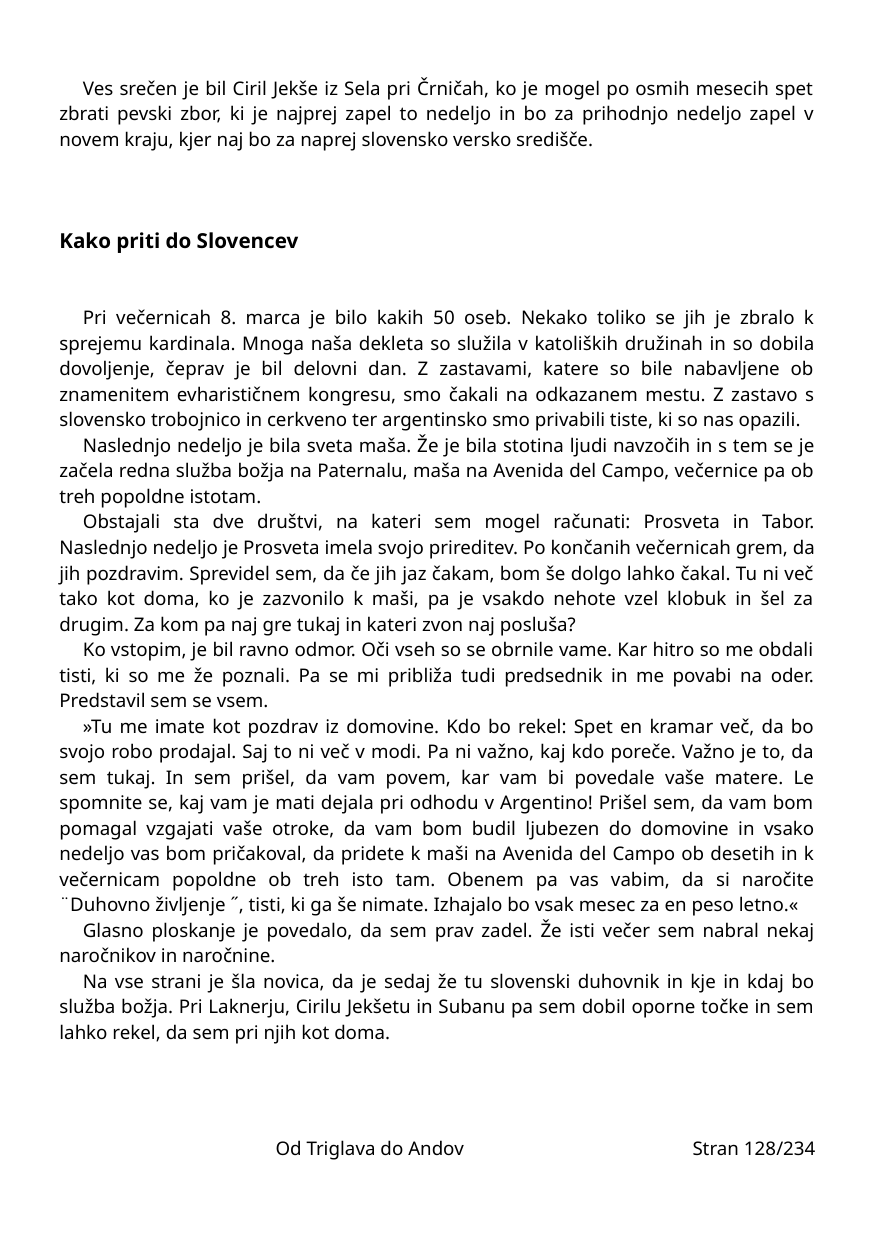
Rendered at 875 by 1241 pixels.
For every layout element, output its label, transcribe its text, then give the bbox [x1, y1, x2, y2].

text Naslednjo nedeljo je bila sveta maša. Že je bila stotina ljudi navzočih in s tem se je začela redna služba božja na Paternalu, maša na Avenida del Campo, večernice pa ob treh popoldne istotam. [59, 432, 815, 509]
text »Tu me imate kot pozdrav iz domovine. Kdo bo rekel: Spet en kramar več, da bo svojo robo prodajal. Saj to ni več v modi. Pa ni važno, kaj kdo poreče. Važno je to, da sem tukaj. In sem prišel, da vam povem, kar vam bi povedale vaše matere. Le spomnite se, kaj vam je mati dejala pri odhodu v Argentino! Prišel sem, da vam bom pomagal vzgajati vaše otroke, da vam bom budil ljubezen do domovine in vsako nedeljo vas bom pričakoval, da pridete k maši na Avenida del Campo ob desetih in k večernicam popoldne ob treh isto tam. Obenem pa vas vabim, da si naročite ¨Duhovno življenje ˝, tisti, ki ga še nimate. Izhajalo bo vsak mesec za en peso letno.« [59, 713, 815, 917]
text Glasno ploskanje je povedalo, da sem prav zadel. Že isti večer sem nabral nekaj naročnikov in naročnine. [59, 917, 815, 968]
text Pri večernicah 8. marca je bilo kakih 50 oseb. Nekako toliko se jih je zbralo k sprejemu kardinala. Mnoga naša dekleta so služila v katoliških družinah in so dobila dovoljenje, čeprav je bil delovni dan. Z zastavami, katere so bile nabavljene ob znamenitem evharističnem kongresu, smo čakali na odkazanem mestu. Z zastavo s slovensko trobojnico in cerkveno ter argentinsko smo privabili tiste, ki so nas opazili. [59, 305, 815, 432]
text Ves srečen je bil Ciril Jekše iz Sela pri Črničah, ko je mogel po osmih mesecih spet zbrati pevski zbor, ki je najprej zapel to nedeljo in bo za prihodnjo nedeljo zapel v novem kraju, kjer naj bo za naprej slovensko versko središče. [59, 75, 815, 152]
text Na vse strani je šla novica, da je sedaj že tu slovenski duhovnik in kje in kdaj bo služba božja. Pri Laknerju, Cirilu Jekšetu in Subanu pa sem dobil oporne točke in sem lahko rekel, da sem pri njih kot doma. [59, 968, 815, 1045]
text Ko vstopim, je bil ravno odmor. Oči vseh so se obrnile vame. Kar hitro so me obdali tisti, ki so me že poznali. Pa se mi približa tudi predsednik in me povabi na oder. Predstavil sem se vsem. [59, 636, 815, 713]
subtitle Kako priti do Slovencev [59, 203, 815, 254]
text Obstajali sta dve društvi, na kateri sem mogel računati: Prosveta in Tabor. Naslednjo nedeljo je Prosveta imela svojo prireditev. Po končanih večernicah grem, da jih pozdravim. Sprevidel sem, da če jih jaz čakam, bom še dolgo lahko čakal. Tu ni več tako kot doma, ko je zazvonilo k maši, pa je vsakdo nehote vzel klobuk in šel za drugim. Za kom pa naj gre tukaj in kateri zvon naj posluša? [59, 509, 815, 636]
